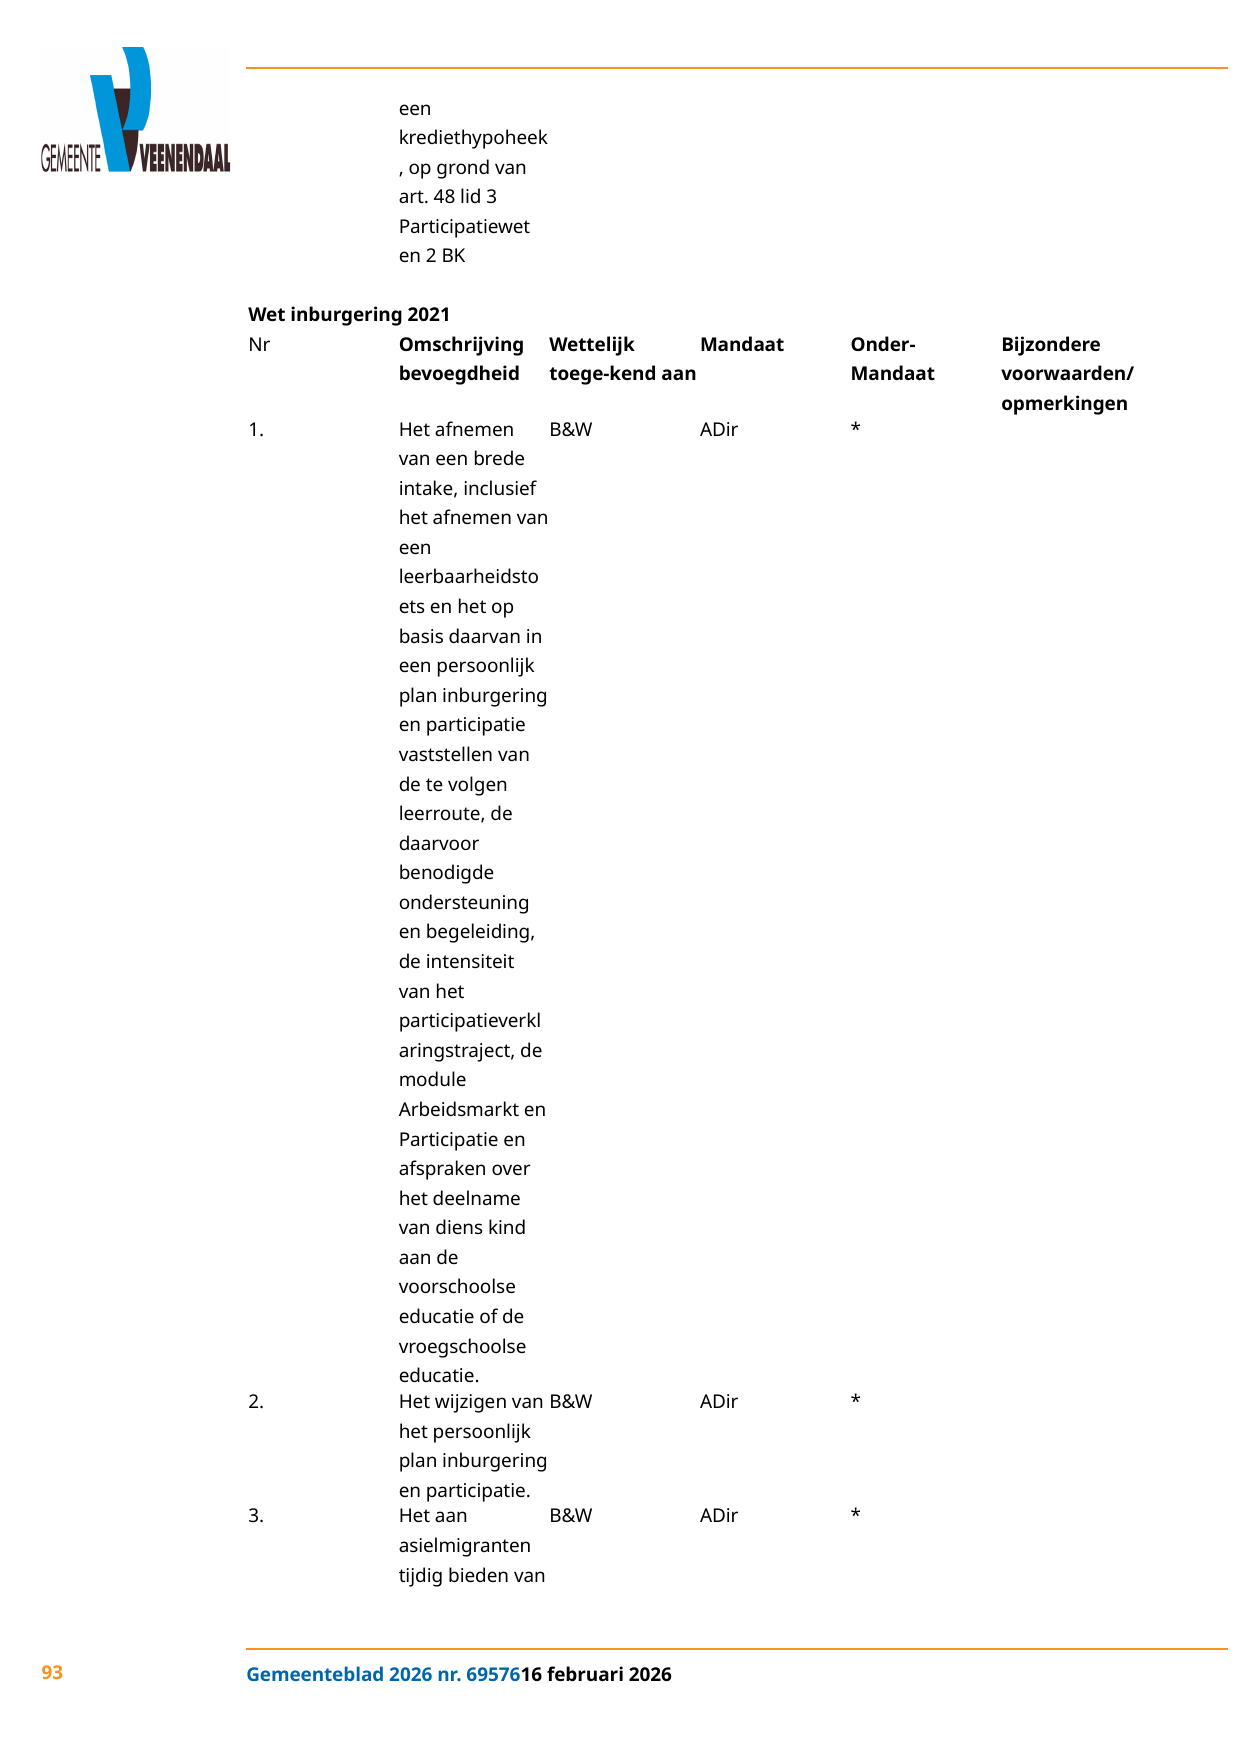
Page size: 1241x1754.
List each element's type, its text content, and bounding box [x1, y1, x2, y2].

table_cell [850, 95, 1001, 268]
table_cell [1001, 416, 1152, 1388]
table_cell Het wijzigen van het persoonlijk plan inburgering en participatie. [399, 1388, 549, 1503]
table_cell ADir [700, 416, 850, 1388]
table_cell [1001, 1503, 1152, 1588]
table_cell Het aan asielmigranten tijdig bieden van [399, 1503, 549, 1588]
table_cell B&W [549, 1503, 700, 1588]
table_cell * [850, 1388, 1001, 1503]
table_header Bijzondere voorwaarden/ opmerkingen [1001, 331, 1152, 416]
table_cell [248, 95, 398, 268]
table_header Omschrijving bevoegdheid [399, 331, 549, 416]
table_header Wettelijk toege-kend aan [549, 331, 700, 416]
table_cell een krediethypoheek, op grond van art. 48 lid 3 Participatiewet en 2 BK [399, 95, 549, 268]
table_cell ADir [700, 1388, 850, 1503]
table_cell [549, 95, 700, 268]
text Wet inburgering 2021 [248, 301, 1152, 327]
table_cell 1. [248, 416, 398, 1388]
table_cell 2. [248, 1388, 398, 1503]
table_cell Het afnemen van een brede intake, inclusief het afnemen van een leerbaarheidstoets en het op basis daarvan in een persoonlijk plan inburgering en participatie vaststellen van de te volgen leerroute, de daarvoor benodigde ondersteuning en begeleiding, de intensiteit van het participatieverklaringstraject, de module Arbeidsmarkt en Participatie en afspraken over het deelname van diens kind aan de voorschoolse educatie of de vroegschoolse educatie. [399, 416, 549, 1388]
table_header Onder- Mandaat [850, 331, 1001, 416]
table_header Nr [248, 331, 398, 416]
table_cell B&W [549, 416, 700, 1388]
table_cell 3. [248, 1503, 398, 1588]
picture [123, 47, 231, 172]
table_cell [1001, 95, 1152, 268]
table_header Mandaat [700, 331, 850, 416]
picture [41, 47, 130, 172]
table_cell * [850, 416, 1001, 1388]
table_cell * [850, 1503, 1001, 1588]
table_cell [1001, 1388, 1152, 1503]
table_cell B&W [549, 1388, 700, 1503]
table_cell ADir [700, 1503, 850, 1588]
table_cell [700, 95, 850, 268]
